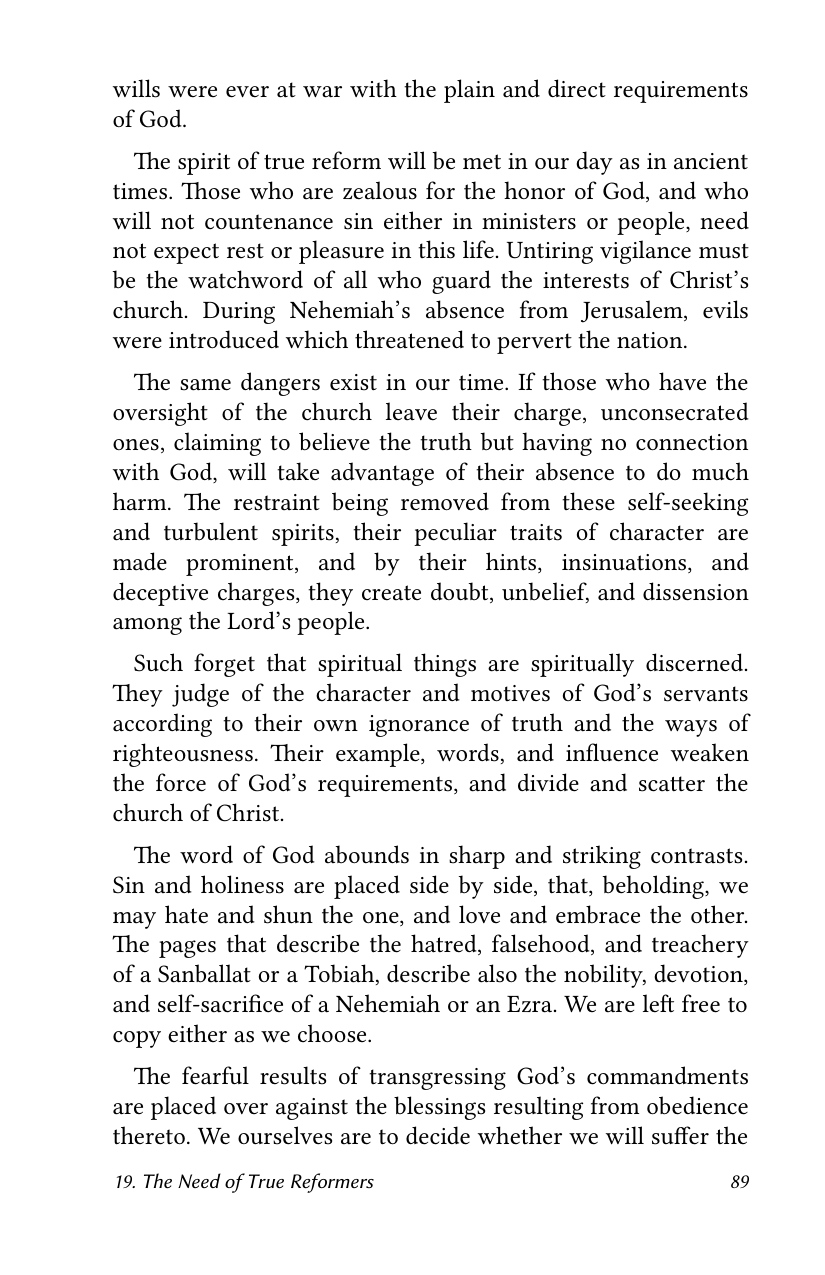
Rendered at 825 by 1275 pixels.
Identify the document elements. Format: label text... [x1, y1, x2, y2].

text Such forget that spiritual things are spiritually discerned. They judge of the character and motives of God’s servants according to their own ignorance of truth and the ways of righteousness. Their example, words, and influence weaken the force of God’s requirements, and divide and scatter the church of Christ. [112, 649, 750, 827]
text The fearful results of transgressing God’s commandments are placed over against the blessings resulting from obedience thereto. We ourselves are to decide whether we will suffer the [112, 1062, 750, 1151]
text wills were ever at war with the plain and direct requirements of God. [112, 75, 750, 133]
text The spirit of true reform will be met in our day as in ancient times. Those who are zealous for the honor of God, and who will not countenance sin either in ministers or people, need not expect rest or pleasure in this life. Untiring vigilance must be the watchword of all who guard the interests of Christ’s church. During Nehemiah’s absence from Jerusalem, evils were introduced which threatened to pervert the nation. [112, 147, 750, 355]
text The same dangers exist in our time. If those who have the oversight of the church leave their charge, unconsecrated ones, claiming to believe the truth but having no connection with God, will take advantage of their absence to do much harm. The restraint being removed from these self-seeking and turbulent spirits, their peculiar traits of character are made prominent, and by their hints, insinuations, and deceptive charges, they create doubt, unbelief, and dissension among the Lord’s people. [112, 368, 750, 636]
text The word of God abounds in sharp and striking contrasts. Sin and holiness are placed side by side, that, beholding, we may hate and shun the one, and love and embrace the other. The pages that describe the hatred, falsehood, and treachery of a Sanballat or a Tobiah, describe also the nobility, devotion, and self-sacrifice of a Nehemiah or an Ezra. We are left free to copy either as we choose. [112, 841, 750, 1049]
